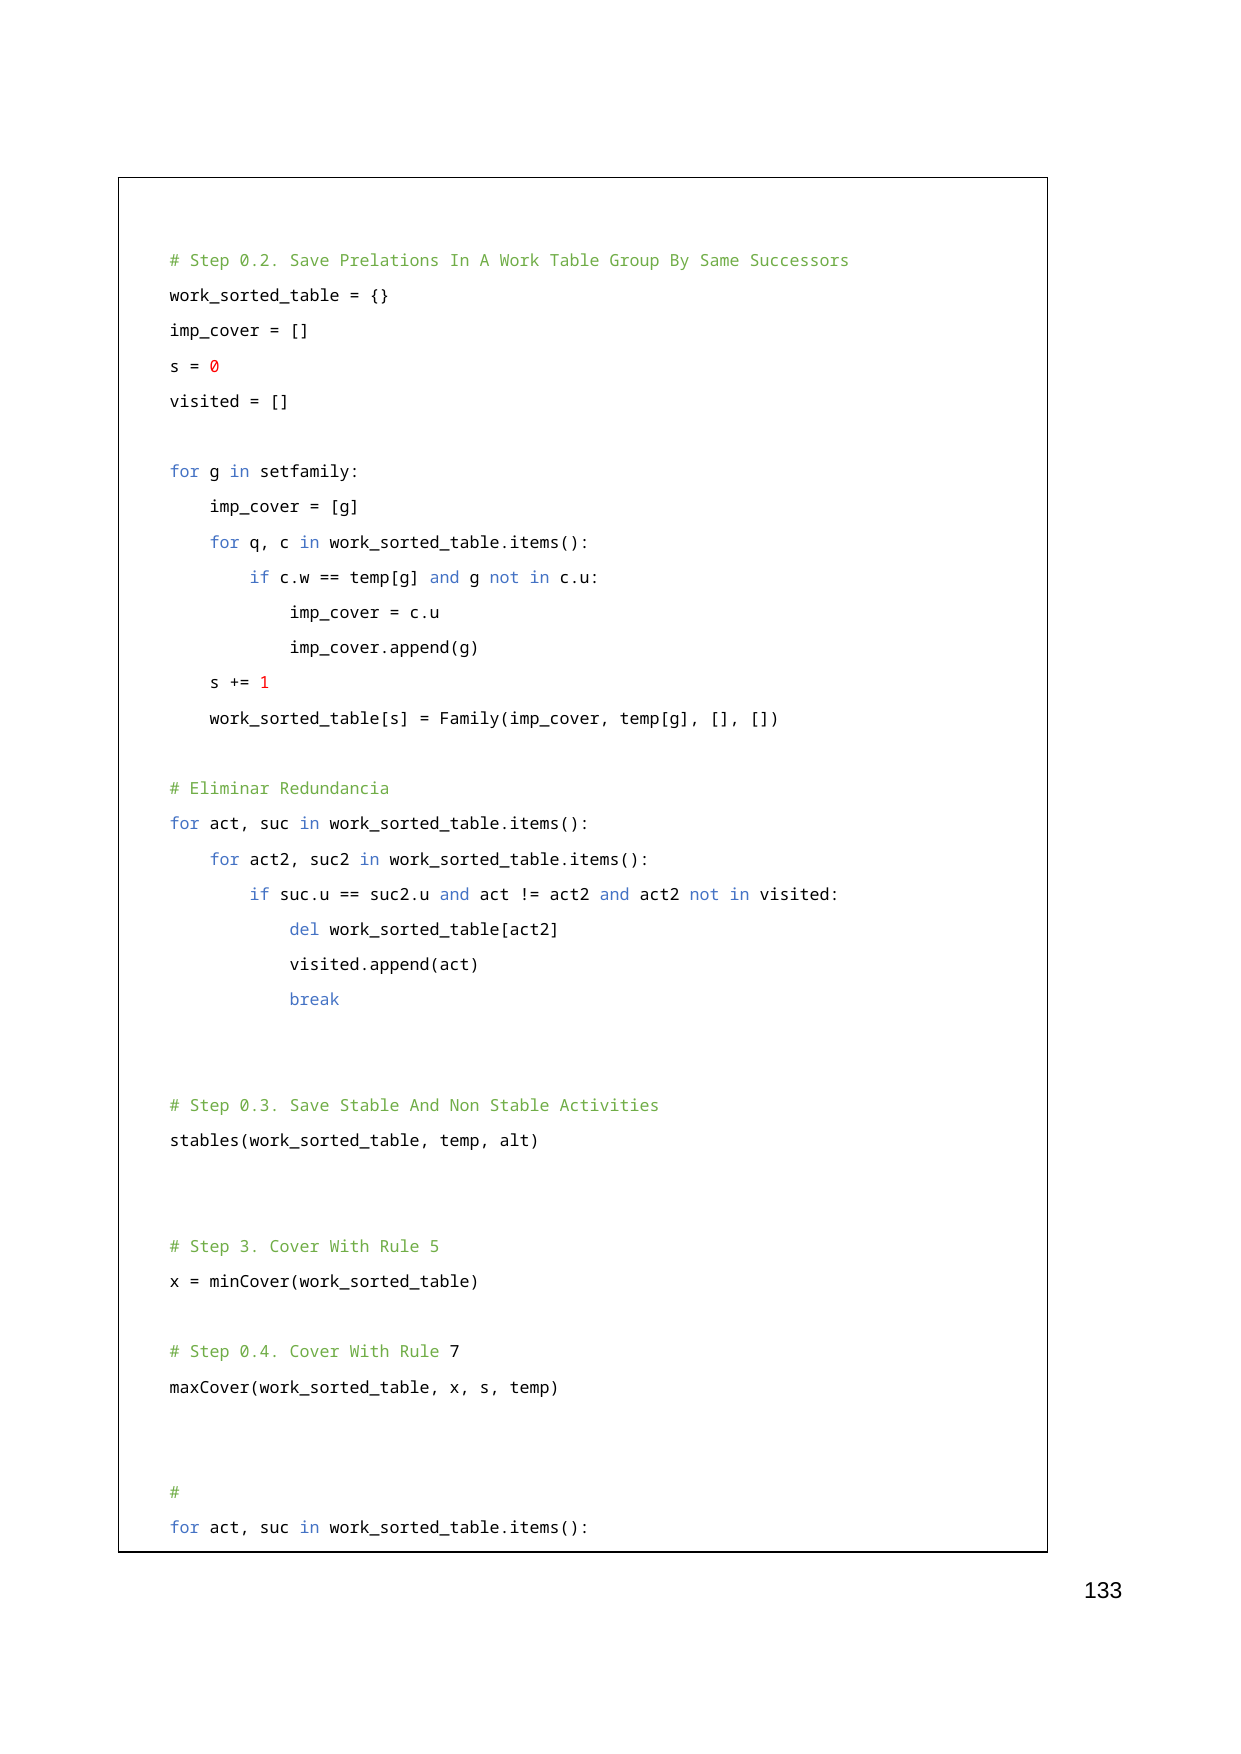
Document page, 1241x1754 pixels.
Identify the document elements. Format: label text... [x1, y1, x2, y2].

table_header # Step 0.2. Save Prelations In A Work Table Group By Same Successors work_sorted_table = {} imp_cover = [] s = 0 visited = [] for g in setfamily: imp_cover = [g] for q, c in work_sorted_table.items(): if c.w == temp[g] and g not in c.u: imp_cover = c.u imp_cover.append(g) s += 1 work_sorted_table[s] = Family(imp_cover, temp[g], [], []) # Eliminar Redundancia for act, suc in work_sorted_table.items(): for act2, suc2 in work_sorted_table.items(): if suc.u == suc2.u and act != act2 and act2 not in visited: del work_sorted_table[act2] visited.append(act) break # Step 0.3. Save Stable And Non Stable Activities stables(work_sorted_table, temp, alt) # Step 3. Cover With Rule 5 x = minCover(work_sorted_table) # Step 0.4. Cover With Rule 7 maxCover(work_sorted_table, x, s, temp) # for act, suc in work_sorted_table.items(): [119, 178, 1047, 1551]
